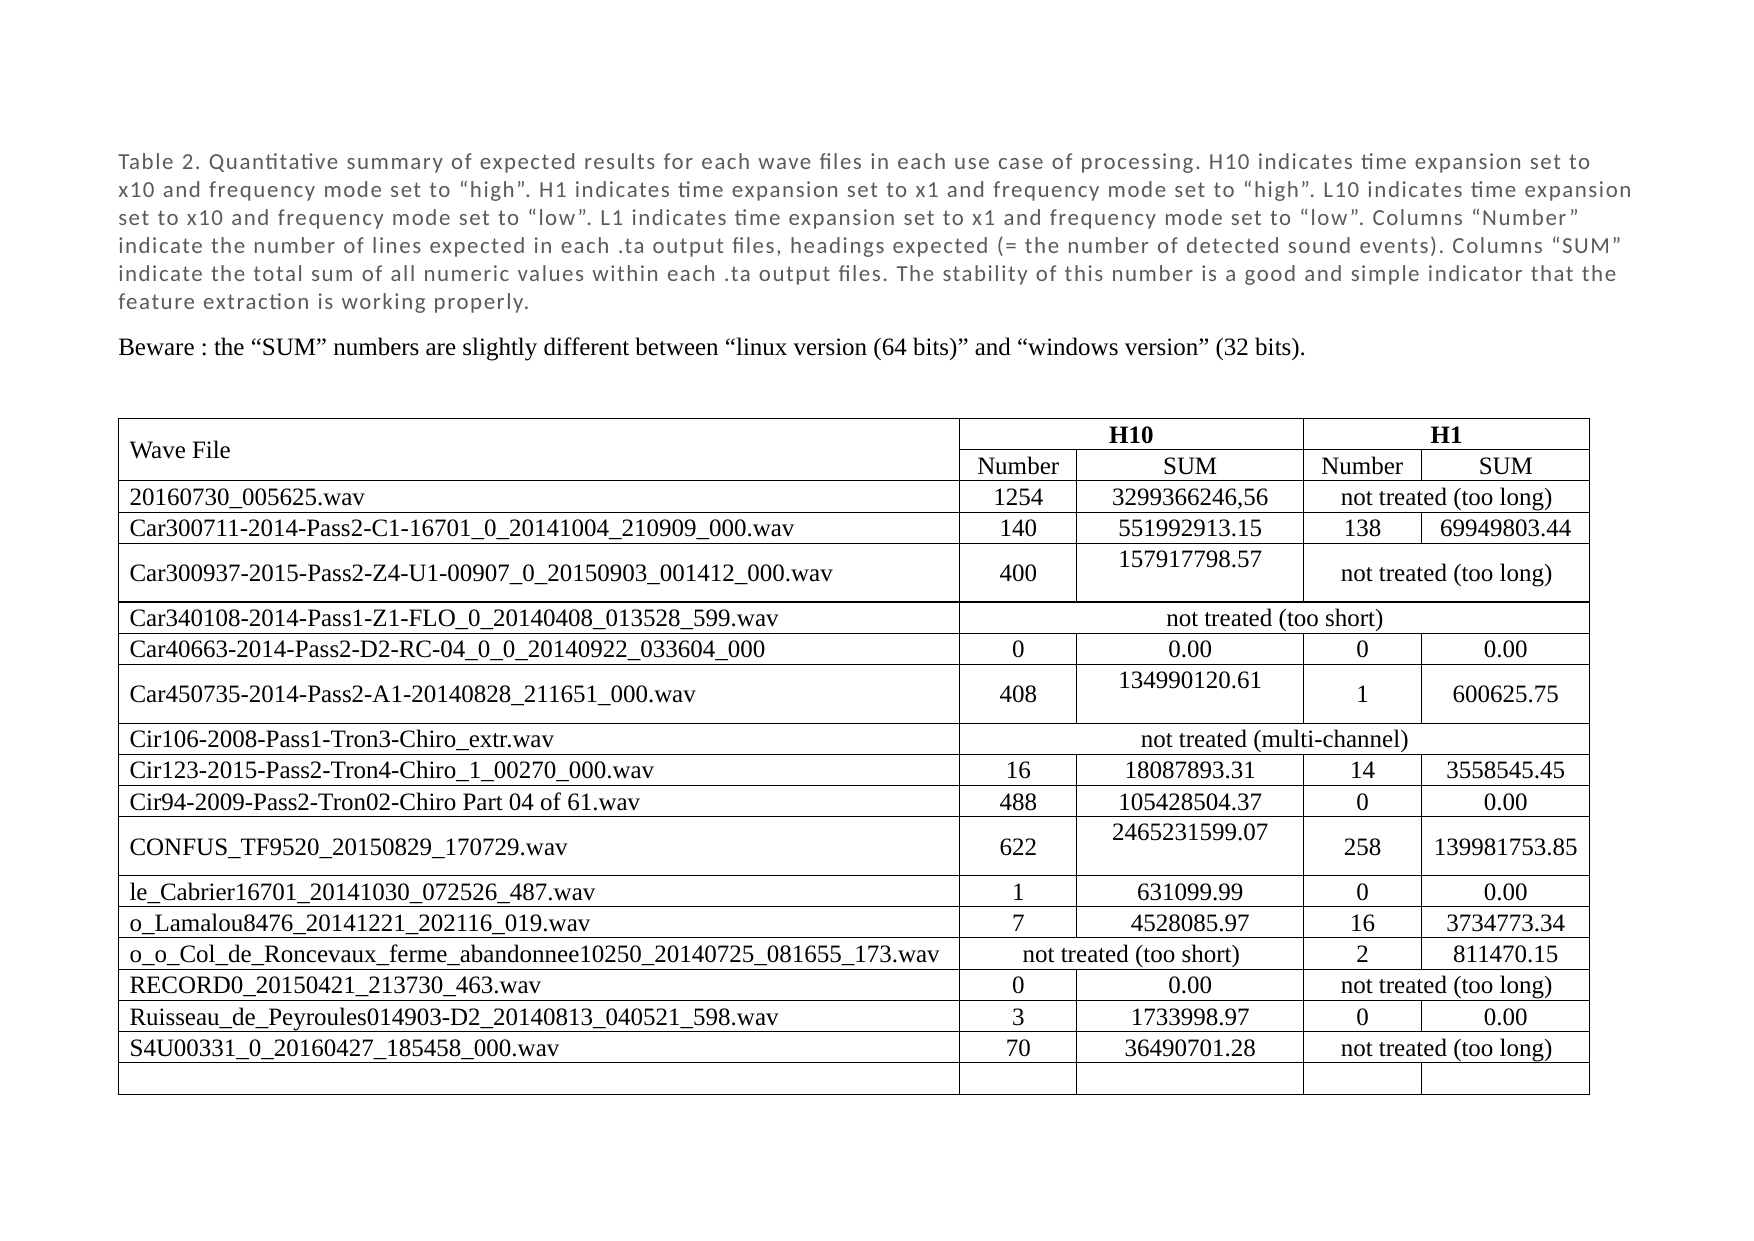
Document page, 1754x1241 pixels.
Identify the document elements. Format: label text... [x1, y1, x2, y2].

table_cell 0 [1304, 786, 1421, 816]
table_cell 0 [1304, 1001, 1421, 1031]
table_cell 551992913.15 [1077, 513, 1303, 543]
table_cell Number [960, 450, 1076, 480]
table_cell 140 [960, 513, 1076, 543]
table_cell 0.00 [1422, 786, 1589, 816]
table_cell Car300711-2014-Pass2-C1-16701_0_20141004_210909_000.wav [119, 513, 959, 543]
table_cell 811470.15 [1422, 938, 1589, 968]
table_cell 105428504.37 [1077, 786, 1303, 816]
table_cell 70 [960, 1032, 1076, 1062]
table_cell 14 [1304, 755, 1421, 785]
table_cell 3 [960, 1001, 1076, 1031]
table_cell 18087893.31 [1077, 755, 1303, 785]
table_cell Car300937-2015-Pass2-Z4-U1-00907_0_20150903_001412_000.wav [119, 544, 959, 601]
table_cell 0.00 [1422, 876, 1589, 906]
table_cell Ruisseau_de_Peyroules014903-D2_20140813_040521_598.wav [119, 1001, 959, 1031]
table_cell 16 [960, 755, 1076, 785]
table_cell not treated (too long) [1304, 481, 1589, 512]
table_cell Cir106-2008-Pass1-Tron3-Chiro_extr.wav [119, 724, 959, 754]
table_cell 400 [960, 544, 1076, 601]
table_cell 7 [960, 907, 1076, 937]
table_cell 3299366246,56 [1077, 481, 1303, 512]
table_cell [960, 1063, 1076, 1093]
table_cell 1254 [960, 481, 1076, 512]
table_header H1 [1304, 419, 1589, 449]
table_cell 20160730_005625.wav [119, 481, 959, 512]
table_cell SUM [1077, 450, 1303, 480]
table_cell 4528085.97 [1077, 907, 1303, 937]
table_cell Number [1304, 450, 1421, 480]
text Beware : the “SUM” numbers are slightly different between “linux version (64 bits)” and “windows version” (32 bits). [118, 332, 1636, 360]
table_cell 0.00 [1077, 634, 1303, 664]
table_cell 2465231599.07 [1077, 817, 1303, 875]
table_cell 1 [1304, 665, 1421, 722]
table_cell RECORD0_20150421_213730_463.wav [119, 970, 959, 1000]
table_cell o_Lamalou8476_20141221_202116_019.wav [119, 907, 959, 937]
table_cell not treated (too long) [1304, 970, 1589, 1000]
table_cell [119, 1063, 959, 1093]
table_cell 3558545.45 [1422, 755, 1589, 785]
table_header H10 [960, 419, 1303, 449]
table_cell not treated (too long) [1304, 1032, 1589, 1062]
table_cell 0 [960, 970, 1076, 1000]
table_cell 600625.75 [1422, 665, 1589, 722]
table_cell SUM [1422, 450, 1589, 480]
table_cell CONFUS_TF9520_20150829_170729.wav [119, 817, 959, 875]
table_cell 0 [1304, 876, 1421, 906]
table_cell 488 [960, 786, 1076, 816]
table_cell 3734773.34 [1422, 907, 1589, 937]
table_cell S4U00331_0_20160427_185458_000.wav [119, 1032, 959, 1062]
table_cell 0.00 [1422, 1001, 1589, 1031]
table_cell 0.00 [1422, 634, 1589, 664]
table_cell 69949803.44 [1422, 513, 1589, 543]
table_cell 1 [960, 876, 1076, 906]
table_cell 631099.99 [1077, 876, 1303, 906]
table_cell 139981753.85 [1422, 817, 1589, 875]
table_cell o_o_Col_de_Roncevaux_ferme_abandonnee10250_20140725_081655_173.wav [119, 938, 959, 968]
table_cell 138 [1304, 513, 1421, 543]
table_cell 0 [1304, 634, 1421, 664]
table_cell 134990120.61 [1077, 665, 1303, 722]
table_cell 36490701.28 [1077, 1032, 1303, 1062]
table_cell not treated (multi-channel) [960, 724, 1589, 754]
table_cell 258 [1304, 817, 1421, 875]
table_cell 2 [1304, 938, 1421, 968]
table_cell [1077, 1063, 1303, 1093]
table_cell 622 [960, 817, 1076, 875]
table_cell Cir94-2009-Pass2-Tron02-Chiro Part 04 of 61.wav [119, 786, 959, 816]
table_cell 16 [1304, 907, 1421, 937]
text Table 2. Quantitative summary of expected results for each wave files in each use case of processing. H10 indicates time expansion set to x10 and frequency mode set to “high”. H1 indicates time expansion set to x1 and frequency mode set to “high”. L10 indicates time expansion set to x10 and frequency mode set to “low”. L1 indicates time expansion set to x1 and frequency mode set to “low”. Columns “Number” indicate the number of lines expected in each .ta output files, headings expected (= the number of detected sound events). Columns “SUM” indicate the total sum of all numeric values within each .ta output files. The stability of this number is a good and simple indicator that the feature extraction is working properly. [118, 147, 1636, 315]
table_cell not treated (too short) [960, 603, 1589, 633]
table_cell 157917798.57 [1077, 544, 1303, 601]
table_cell not treated (too long) [1304, 544, 1589, 601]
table_cell 0.00 [1077, 970, 1303, 1000]
table_cell 1733998.97 [1077, 1001, 1303, 1031]
table_cell Car40663-2014-Pass2-D2-RC-04_0_0_20140922_033604_000 [119, 634, 959, 664]
table_cell Car450735-2014-Pass2-A1-20140828_211651_000.wav [119, 665, 959, 722]
table_cell le_Cabrier16701_20141030_072526_487.wav [119, 876, 959, 906]
table_cell 408 [960, 665, 1076, 722]
table_cell [1422, 1063, 1589, 1093]
table_cell Car340108-2014-Pass1-Z1-FLO_0_20140408_013528_599.wav [119, 603, 959, 633]
table_cell 0 [960, 634, 1076, 664]
table_cell Cir123-2015-Pass2-Tron4-Chiro_1_00270_000.wav [119, 755, 959, 785]
table_cell [1304, 1063, 1421, 1093]
table_cell not treated (too short) [960, 938, 1303, 968]
table_header Wave File [119, 419, 959, 480]
